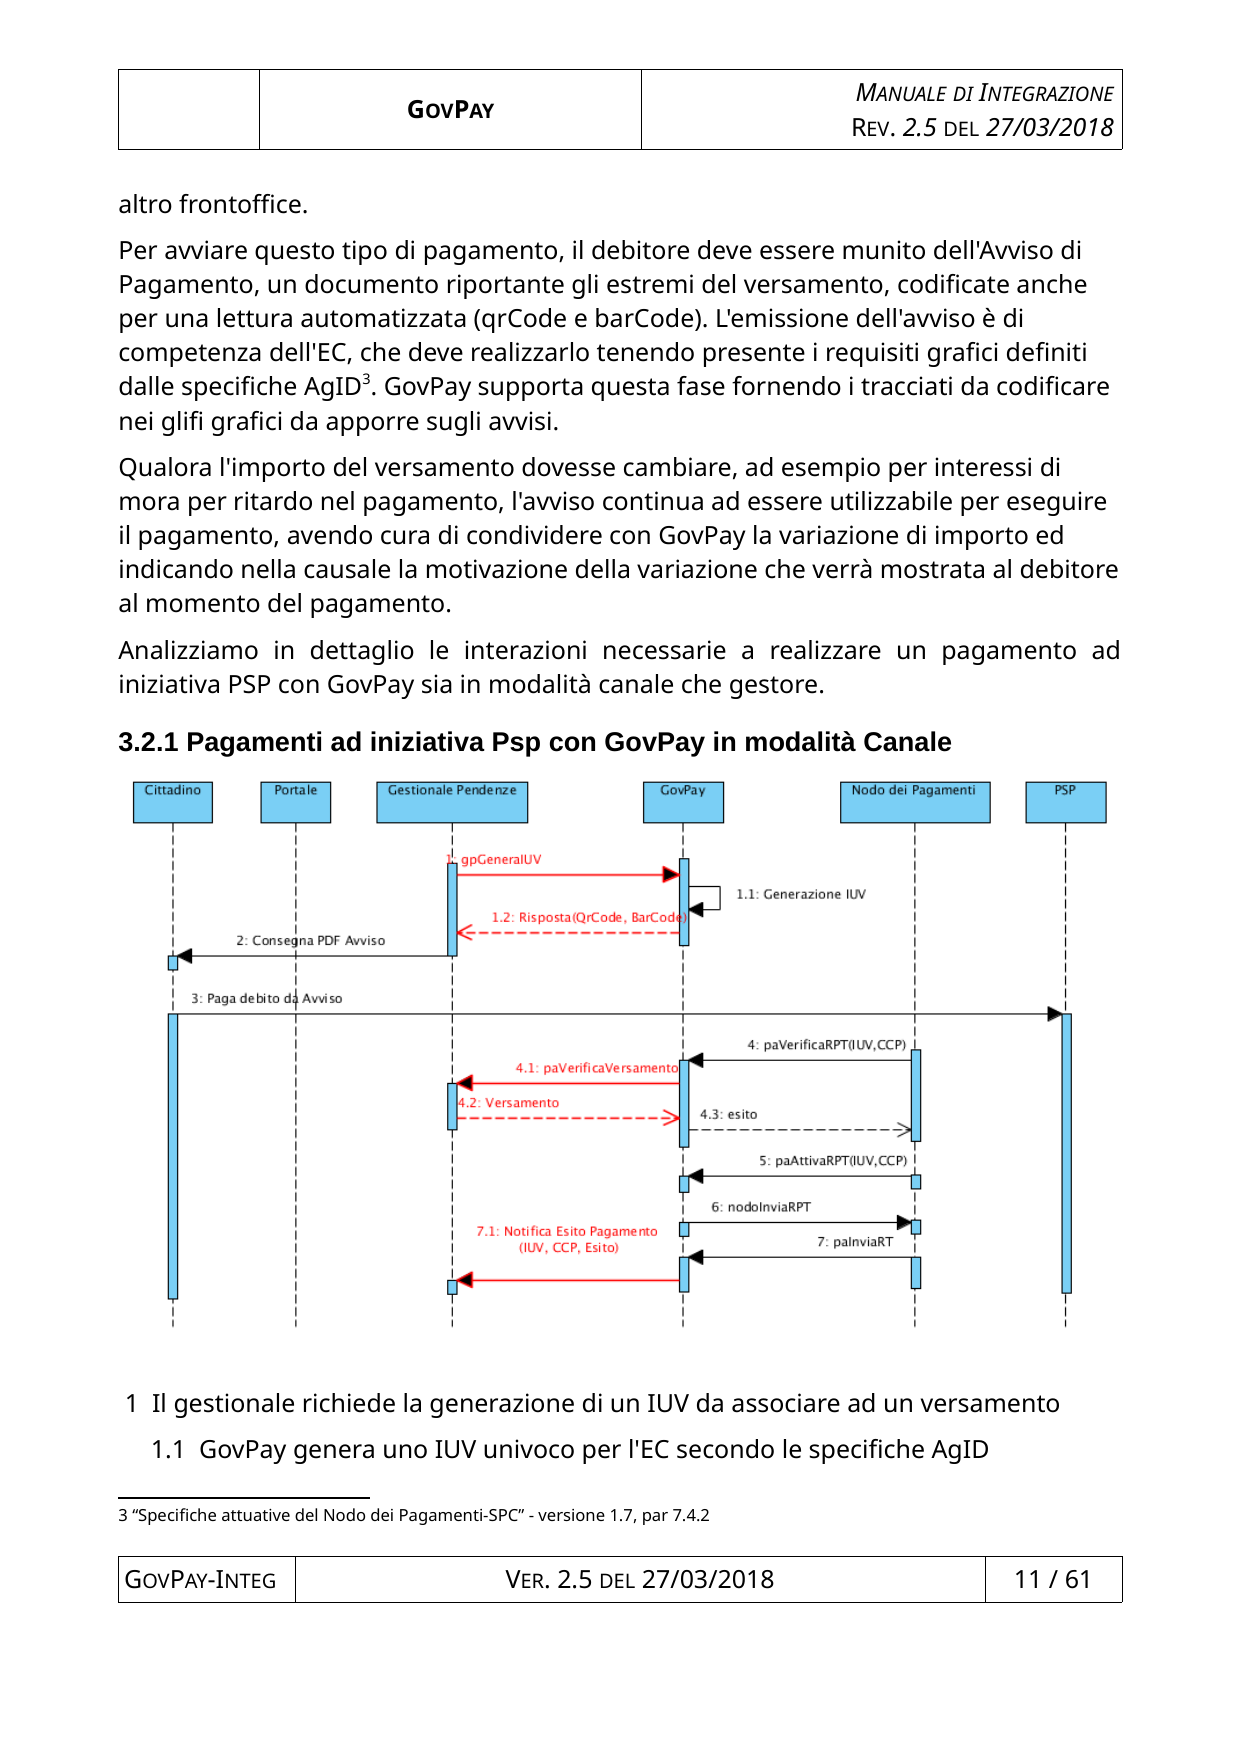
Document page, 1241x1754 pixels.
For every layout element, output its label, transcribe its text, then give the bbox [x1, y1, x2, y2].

picture [118, 769, 1123, 1339]
text Per avviare questo tipo di pagamento, il debitore deve essere munito dell'Avviso di Pagamento, un documento riportante gli estremi del versamento, codificate anche per una lettura automatizzata (qrCode e barCode). L'emissione dell'avviso è di competenza dell'EC, che deve realizzarlo tenendo presente i requisiti grafici definiti dalle specifiche AgID. GovPay supporta questa fase fornendo i tracciati da codificare nei glifi grafici da apporre sugli avvisi. [118, 233, 1122, 437]
text Analizziamo in dettaglio le interazioni necessarie a realizzare un pagamento ad iniziativa PSP con GovPay sia in modalità canale che gestore. [118, 632, 1122, 701]
text altro frontoffice. [118, 186, 1122, 220]
subtitle Pagamenti ad iniziativa Psp con GovPay in modalità Canale [118, 726, 1122, 757]
list Il gestionale richiede la generazione di un IUV da associare ad un versamento [118, 1386, 1122, 1419]
list GovPay genera uno IUV univoco per l'EC secondo le specifiche AgID [144, 1432, 1122, 1466]
text Qualora l'importo del versamento dovesse cambiare, ad esempio per interessi di mora per ritardo nel pagamento, l'avviso continua ad essere utilizzabile per eseguire il pagamento, avendo cura di condividere con GovPay la variazione di importo ed indicando nella causale la motivazione della variazione che verrà mostrata al debitore al momento del pagamento. [118, 450, 1122, 620]
text “Specifiche attuative del Nodo dei Pagamenti-SPC” - versione 1.7, par 7.4.2 [118, 1504, 1122, 1527]
